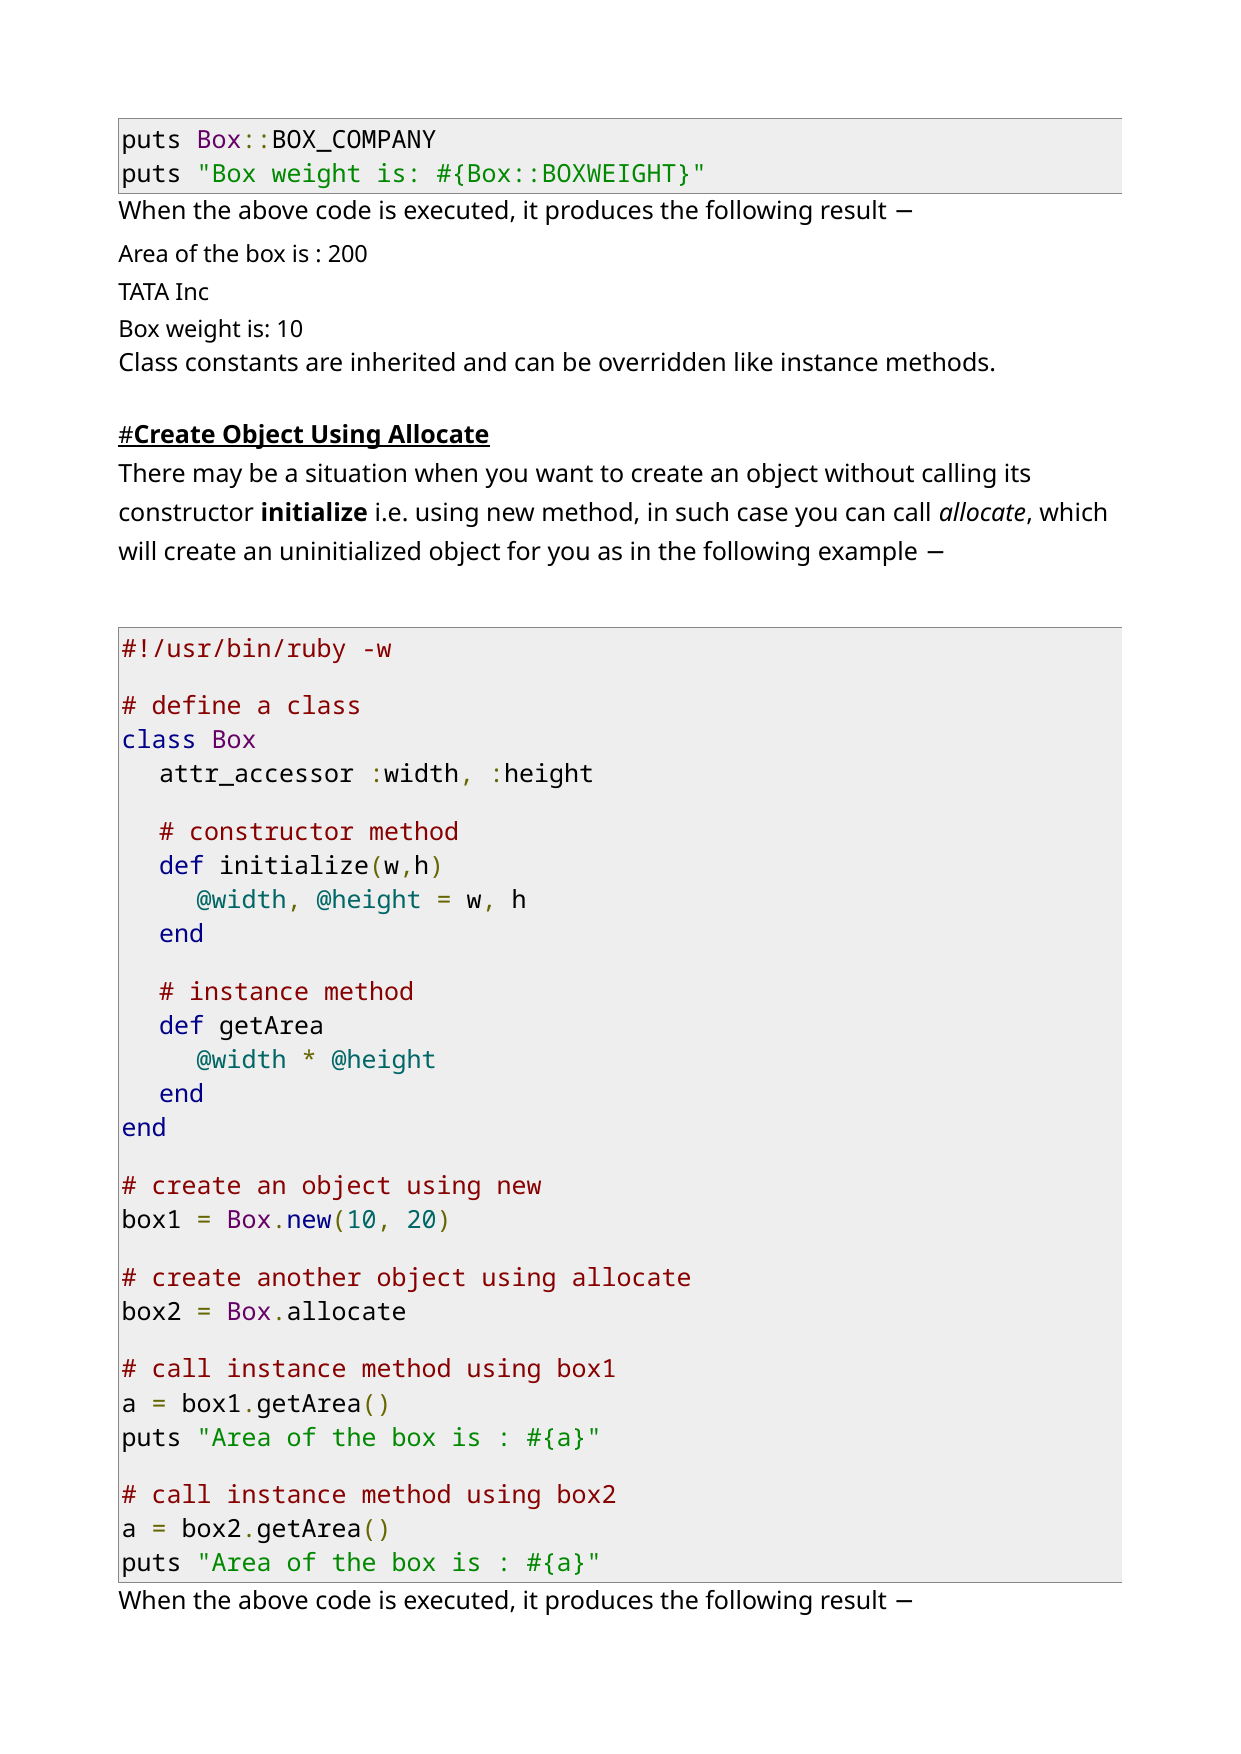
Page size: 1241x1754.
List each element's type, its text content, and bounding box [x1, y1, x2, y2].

text class Box [119, 719, 1122, 753]
text attr_accessor :width, :height [119, 753, 1122, 787]
text When the above code is executed, it produces the following result − [118, 1583, 1122, 1616]
text puts "Box weight is: #{Box::BOXWEIGHT}" [119, 152, 1122, 193]
text There may be a situation when you want to create an object without calling its constructor initialize i.e. using new method, in such case you can call allocate, which will create an uninitialized object for you as in the following example − [118, 456, 1122, 568]
text # call instance method using box1 [119, 1348, 1122, 1382]
text @width * @height [119, 1038, 1122, 1073]
text TATA Inc [118, 269, 1122, 307]
text # create another object using allocate [119, 1256, 1122, 1290]
text # create an object using new [119, 1164, 1122, 1198]
text # define a class [119, 685, 1122, 719]
text puts Box::BOX_COMPANY [119, 119, 1122, 152]
text puts "Area of the box is : #{a}" [119, 1542, 1122, 1582]
text When the above code is executed, it produces the following result − [118, 194, 1122, 227]
text Class constants are inherited and can be overridden like instance methods. [118, 344, 1122, 378]
text # call instance method using box2 [119, 1474, 1122, 1508]
text end [119, 913, 1122, 947]
text puts "Area of the box is : #{a}" [119, 1416, 1122, 1450]
text # instance method [119, 970, 1122, 1004]
text # constructor method [119, 811, 1122, 844]
text a = box2.getArea() [119, 1508, 1122, 1542]
text #Create Object Using Allocate [118, 417, 1122, 451]
text def getArea [119, 1004, 1122, 1038]
text end [119, 1107, 1122, 1141]
text #!/usr/bin/ruby -w [119, 628, 1122, 661]
text Box weight is: 10 [118, 307, 1122, 344]
text Live Demo [118, 573, 1091, 607]
text end [119, 1073, 1122, 1107]
text a = box1.getArea() [119, 1382, 1122, 1416]
text @width, @height = w, h [119, 879, 1122, 913]
text box2 = Box.allocate [119, 1290, 1122, 1324]
text box1 = Box.new(10, 20) [119, 1198, 1122, 1232]
text def initialize(w,h) [119, 844, 1122, 879]
text Area of the box is : 200 [118, 232, 1122, 269]
